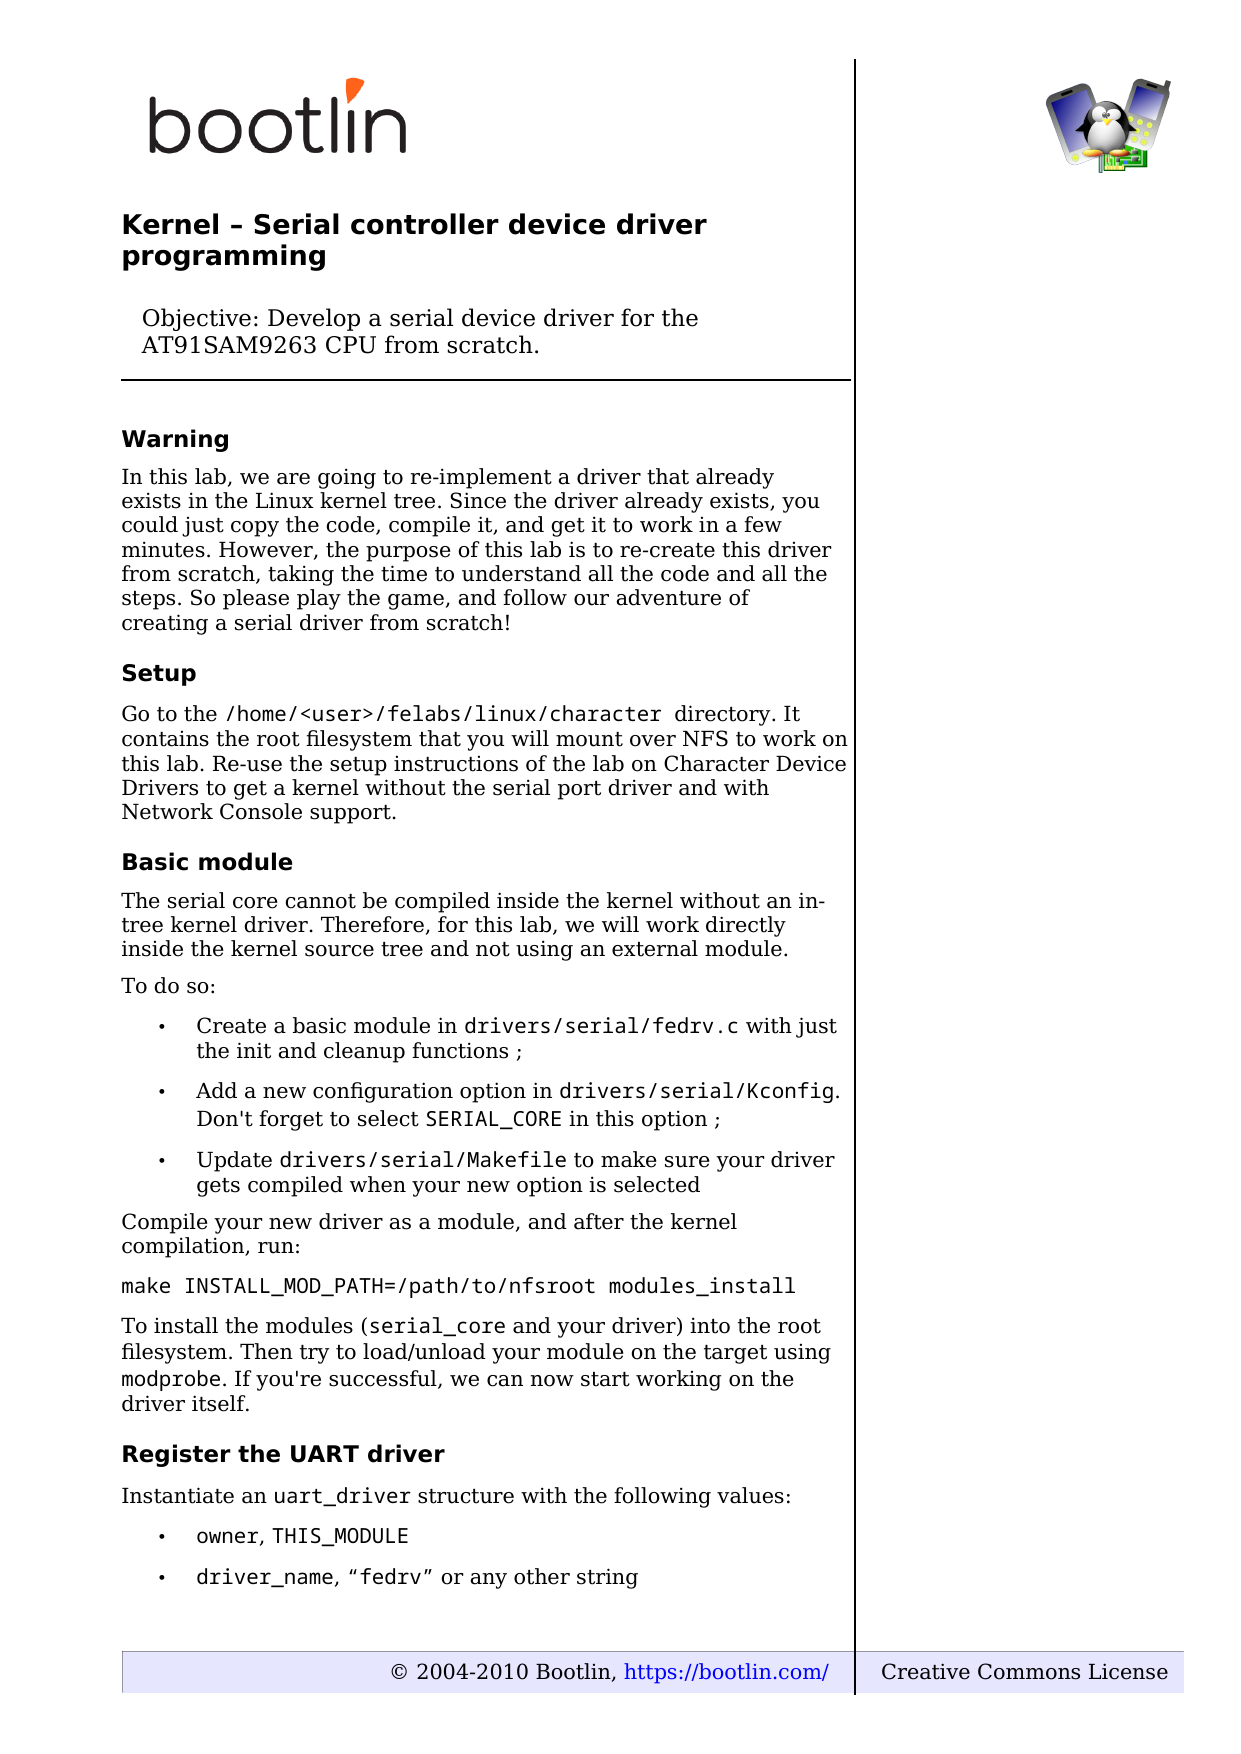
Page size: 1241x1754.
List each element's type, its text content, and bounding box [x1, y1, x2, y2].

list Update drivers/serial/Makefile to make sure your driver gets compiled when your new option is selected [158, 1145, 851, 1197]
text Instantiate an uart_driver structure with the following values: [121, 1481, 836, 1509]
text Go to the /home/<user>/felabs/linux/character directory. It contains the root filesystem that you will mount over NFS to work on this lab. Re-use the setup instructions of the lab on Character Device Drivers to get a kernel without the serial port driver and with Network Console support. [121, 699, 851, 824]
text The serial core cannot be compiled inside the kernel without an in-tree kernel driver. Therefore, for this lab, we will work directly inside the kernel source tree and not using an external module. [121, 889, 836, 962]
text Objective: Develop a serial device driver for the AT91SAM9263 CPU from scratch. [121, 284, 851, 379]
subtitle Basic module [121, 849, 851, 876]
text In this lab, we are going to re-implement a driver that already exists in the Linux kernel tree. Since the driver already exists, you could just copy the code, compile it, and get it to work in a few minutes. However, the purpose of this lab is to re-create this driver from scratch, taking the time to understand all the code and all the steps. So please play the game, and follow our adventure of creating a serial driver from scratch! [121, 465, 836, 635]
list driver_name, “fedrv” or any other string [158, 1562, 851, 1591]
list Add a new configuration option in drivers/serial/Kconfig. Don't forget to select SERIAL_CORE in this option ; [158, 1076, 851, 1132]
text To do so: [121, 974, 836, 998]
subtitle Warning [121, 426, 851, 452]
subtitle Kernel – Serial controller device driver programming [121, 209, 851, 272]
subtitle Setup [121, 660, 851, 687]
picture [122, 62, 433, 181]
picture [1039, 67, 1177, 181]
text make INSTALL_MOD_PATH=/path/to/nfsroot modules_install [121, 1271, 836, 1299]
text To install the modules (serial_core and your driver) into the root filesystem. Then try to load/unload your module on the target using modprobe. If you're successful, we can now start working on the driver itself. [121, 1312, 836, 1417]
list owner, THIS_MODULE [158, 1522, 851, 1550]
text Compile your new driver as a module, and after the kernel compilation, run: [121, 1210, 836, 1258]
subtitle Register the UART driver [121, 1442, 851, 1468]
list Create a basic module in drivers/serial/fedrv.c with just the init and cleanup functions ; [158, 1011, 851, 1063]
